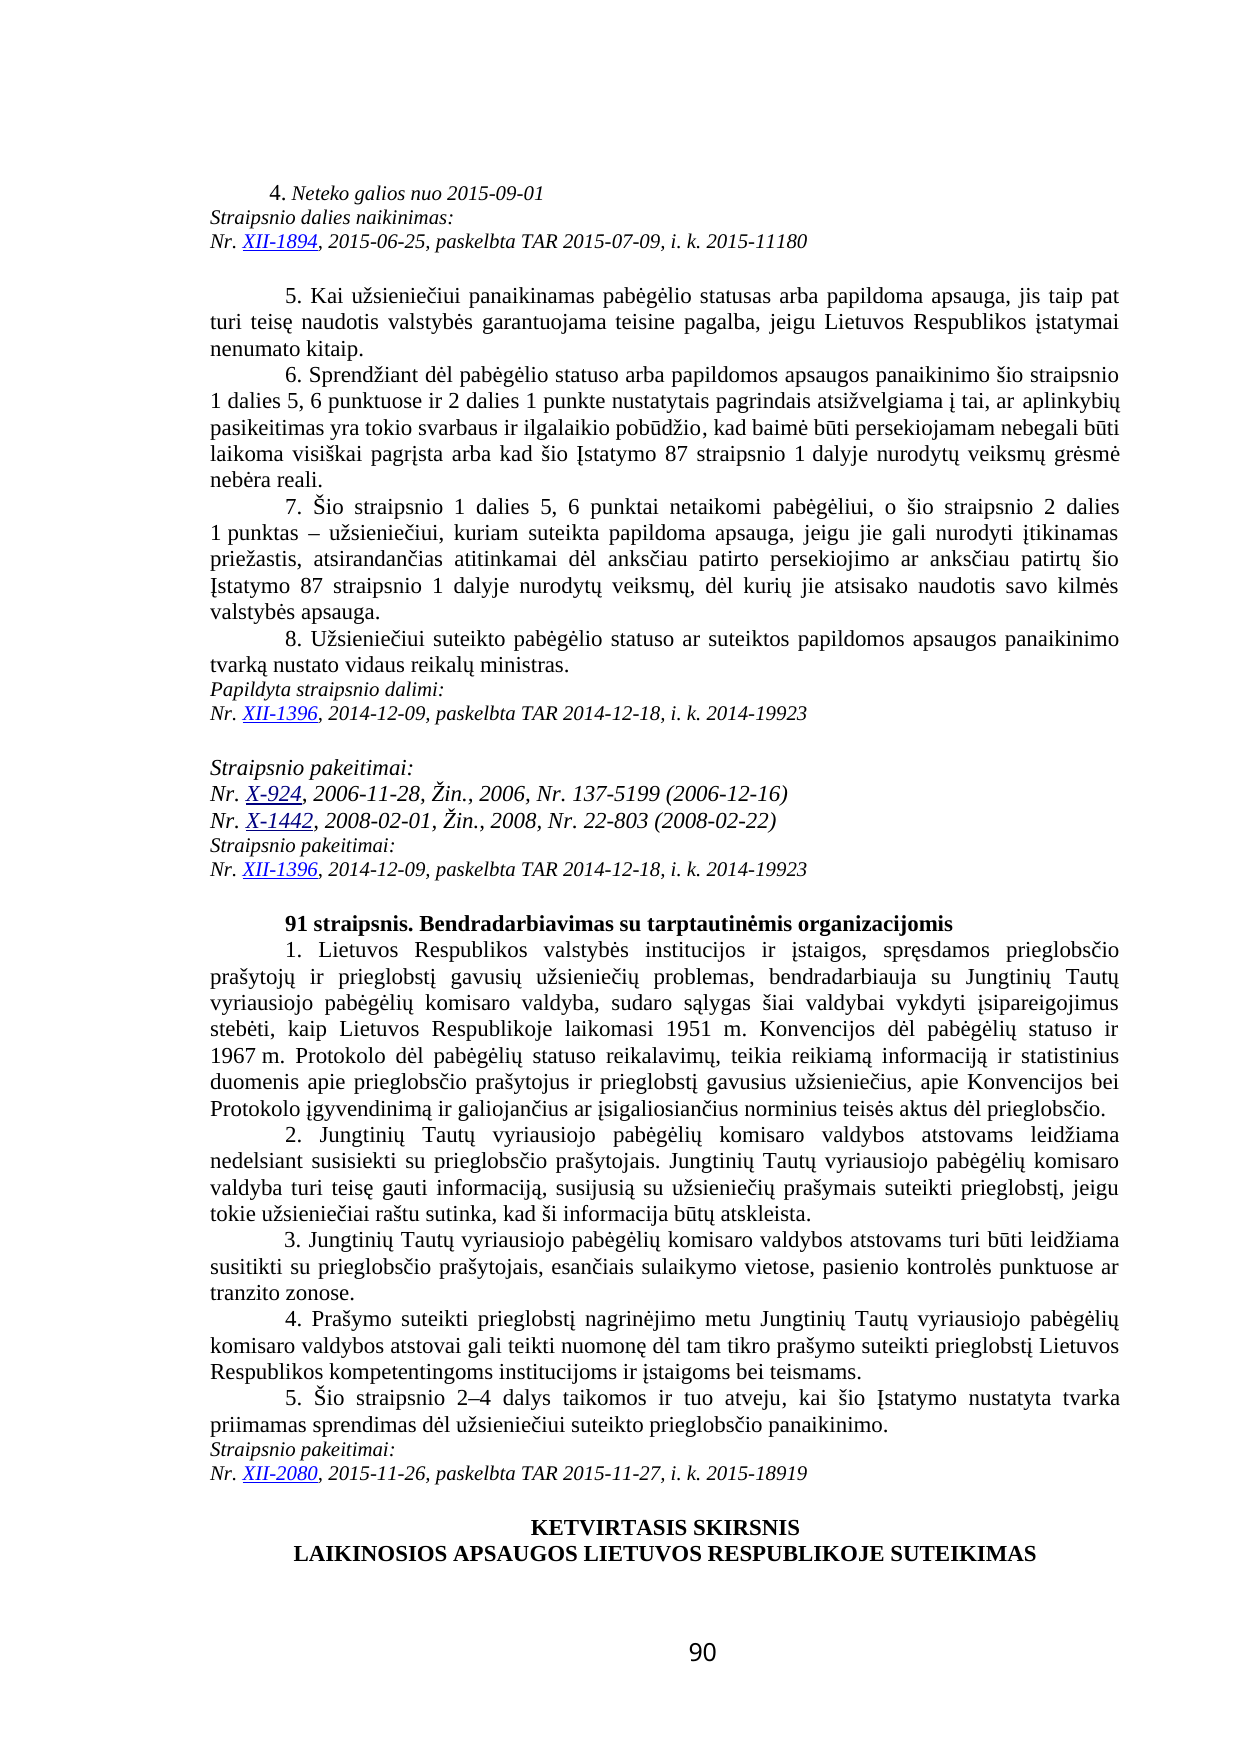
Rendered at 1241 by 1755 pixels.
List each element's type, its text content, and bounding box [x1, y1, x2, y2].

text 91 straipsnis. Bendradarbiavimas su tarptautinėmis organizacijomis [210, 910, 1120, 936]
text Nr. X-1442, 2008-02-01, Žin., 2008, Nr. 22-803 (2008-02-22) [210, 807, 1120, 833]
text Straipsnio pakeitimai: [210, 833, 1120, 857]
text Straipsnio pakeitimai: [210, 754, 1120, 781]
text 8. Užsieniečiui suteikto pabėgėlio statuso ar suteiktos papildomos apsaugos panaikinimo tvarką nustato vidaus reikalų ministras. [210, 624, 1120, 677]
text 4. Neteko galios nuo 2015-09-01 [210, 179, 1120, 205]
text Nr. XII-1396, 2014-12-09, paskelbta TAR 2014-12-18, i. k. 2014-19923 [210, 701, 1120, 725]
subtitle KETVIRTASIS SKIRSNIS [210, 1514, 1120, 1540]
text 1. Lietuvos Respublikos valstybės institucijos ir įstaigos, spręsdamos prieglobsčio prašytojų ir prieglobstį gavusių užsieniečių problemas, bendradarbiauja su Jungtinių Tautų vyriausiojo pabėgėlių komisaro valdyba, sudaro sąlygas šiai valdybai vykdyti įsipareigojimus stebėti, kaip Lietuvos Respublikoje laikomasi 1951 m. Konvencijos dėl pabėgėlių statuso ir 1967 m. Protokolo dėl pabėgėlių statuso reikalavimų, teikia reikiamą informaciją ir statistinius duomenis apie prieglobsčio prašytojus ir prieglobstį gavusius užsieniečius, apie Konvencijos bei Protokolo įgyvendinimą ir galiojančius ar įsigaliosiančius norminius teisės aktus dėl prieglobsčio. [210, 936, 1120, 1121]
text Nr. XII-1396, 2014-12-09, paskelbta TAR 2014-12-18, i. k. 2014-19923 [210, 857, 1120, 881]
text 7. Šio straipsnio 1 dalies 5, 6 punktai netaikomi pabėgėliui, o šio straipsnio 2 dalies 1 punktas – užsieniečiui, kuriam suteikta papildoma apsauga, jeigu jie gali nurodyti įtikinamas priežastis, atsirandančias atitinkamai dėl anksčiau patirto persekiojimo ar anksčiau patirtų šio Įstatymo 87 straipsnio 1 dalyje nurodytų veiksmų, dėl kurių jie atsisako naudotis savo kilmės valstybės apsauga. [210, 493, 1120, 624]
text 5. Šio straipsnio 2–4 dalys taikomos ir tuo atveju, kai šio Įstatymo nustatyta tvarka priimamas sprendimas dėl užsieniečiui suteikto prieglobsčio panaikinimo. [210, 1384, 1120, 1437]
text Straipsnio pakeitimai: [210, 1437, 1120, 1461]
text LAIKINOSIOS APSAUGOS LIETUVOS RESPUBLIKOJE SUTEIKIMAS [210, 1540, 1120, 1567]
text 6. Sprendžiant dėl pabėgėlio statuso arba papildomos apsaugos panaikinimo šio straipsnio 1 dalies 5, 6 punktuose ir 2 dalies 1 punkte nustatytais pagrindais atsižvelgiama į tai, ar aplinkybių pasikeitimas yra tokio svarbaus ir ilgalaikio pobūdžio, kad baimė būti persekiojamam nebegali būti laikoma visiškai pagrįsta arba kad šio Įstatymo 87 straipsnio 1 dalyje nurodytų veiksmų grėsmė nebėra reali. [210, 361, 1120, 493]
text Papildyta straipsnio dalimi: [210, 677, 1120, 701]
text 4. Prašymo suteikti prieglobstį nagrinėjimo metu Jungtinių Tautų vyriausiojo pabėgėlių komisaro valdybos atstovai gali teikti nuomonę dėl tam tikro prašymo suteikti prieglobstį Lietuvos Respublikos kompetentingoms institucijoms ir įstaigoms bei teismams. [210, 1305, 1120, 1384]
text Nr. XII-2080, 2015-11-26, paskelbta TAR 2015-11-27, i. k. 2015-18919 [210, 1461, 1120, 1485]
text 3. Jungtinių Tautų vyriausiojo pabėgėlių komisaro valdybos atstovams turi būti leidžiama susitikti su prieglobsčio prašytojais, esančiais sulaikymo vietose, pasienio kontrolės punktuose ar tranzito zonose. [210, 1226, 1120, 1305]
text 5. Kai užsieniečiui panaikinamas pabėgėlio statusas arba papildoma apsauga, jis taip pat turi teisę naudotis valstybės garantuojama teisine pagalba, jeigu Lietuvos Respublikos įstatymai nenumato kitaip. [210, 282, 1120, 361]
text 2. Jungtinių Tautų vyriausiojo pabėgėlių komisaro valdybos atstovams leidžiama nedelsiant susisiekti su prieglobsčio prašytojais. Jungtinių Tautų vyriausiojo pabėgėlių komisaro valdyba turi teisę gauti informaciją, susijusią su užsieniečių prašymais suteikti prieglobstį, jeigu tokie užsieniečiai raštu sutinka, kad ši informacija būtų atskleista. [210, 1121, 1120, 1226]
text Nr. X-924, 2006-11-28, Žin., 2006, Nr. 137-5199 (2006-12-16) [210, 781, 1120, 807]
text Straipsnio dalies naikinimas: [210, 205, 1120, 229]
text Nr. XII-1894, 2015-06-25, paskelbta TAR 2015-07-09, i. k. 2015-11180 [210, 229, 1120, 253]
